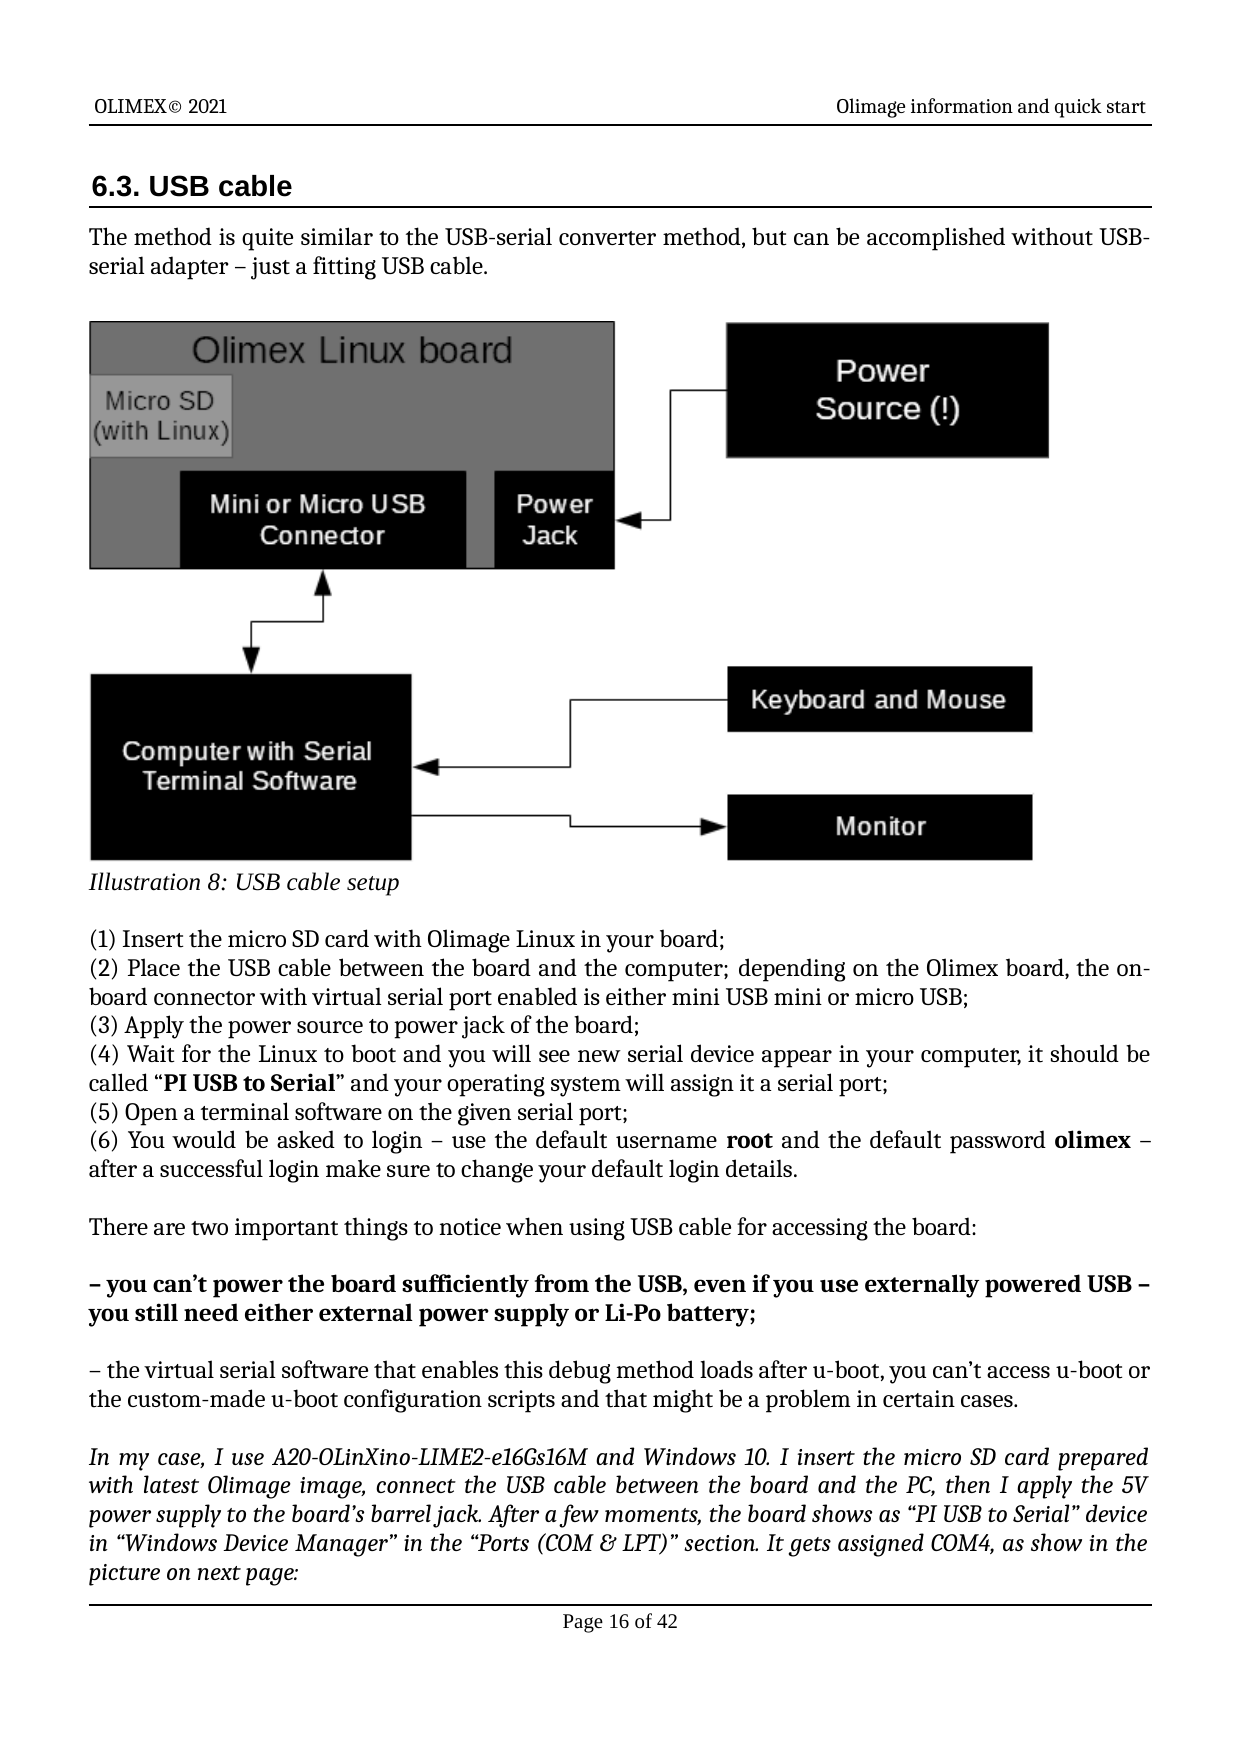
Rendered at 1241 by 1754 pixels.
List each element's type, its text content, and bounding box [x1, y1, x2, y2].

text – you can’t power the board sufficiently from the USB, even if you use externally powered USB – you still need either external power supply or Li-Po battery; [88, 1270, 1152, 1327]
subtitle 6.3. USB cable [88, 167, 1152, 208]
text (2) Place the USB cable between the board and the computer; depending on the Olimex board, the on-board connector with virtual serial port enabled is either mini USB mini or micro USB; [88, 954, 1152, 1011]
text Illustration 8: USB cable setup [88, 862, 1049, 896]
text In my case, I use A20-OLinXino-LIME2-e16Gs16M and Windows 10. I insert the micro SD card prepared with latest Olimage image, connect the USB cable between the board and the PC, then I apply the 5V power supply to the board’s barrel jack. After a few moments, the board shows as “PI USB to Serial” device in “Windows Device Manager” in the “Ports (COM & LPT)” section. It gets assigned COM4, as show in the picture on next page: [88, 1442, 1152, 1586]
text (6) You would be asked to login – use the default username root and the default password olimex – after a successful login make sure to change your default login details. [88, 1126, 1152, 1184]
text – the virtual serial software that enables this debug method loads after u-boot, you can’t access u-boot or the custom-made u-boot configuration scripts and that might be a problem in certain cases. [88, 1356, 1152, 1414]
picture [88, 321, 1050, 862]
text (3) Apply the power source to power jack of the board; [88, 1011, 1152, 1040]
text (1) Insert the micro SD card with Olimage Linux in your board; [88, 925, 1152, 954]
text There are two important things to notice when using USB cable for accessing the board: [88, 1212, 1152, 1241]
text (4) Wait for the Linux to boot and you will see new serial device appear in your computer, it should be called “PI USB to Serial” and your operating system will assign it a serial port; [88, 1040, 1152, 1097]
text The method is quite similar to the USB-serial converter method, but can be accomplished without USB-serial adapter – just a fitting USB cable. [88, 223, 1152, 280]
text (5) Open a terminal software on the given serial port; [88, 1097, 1152, 1126]
